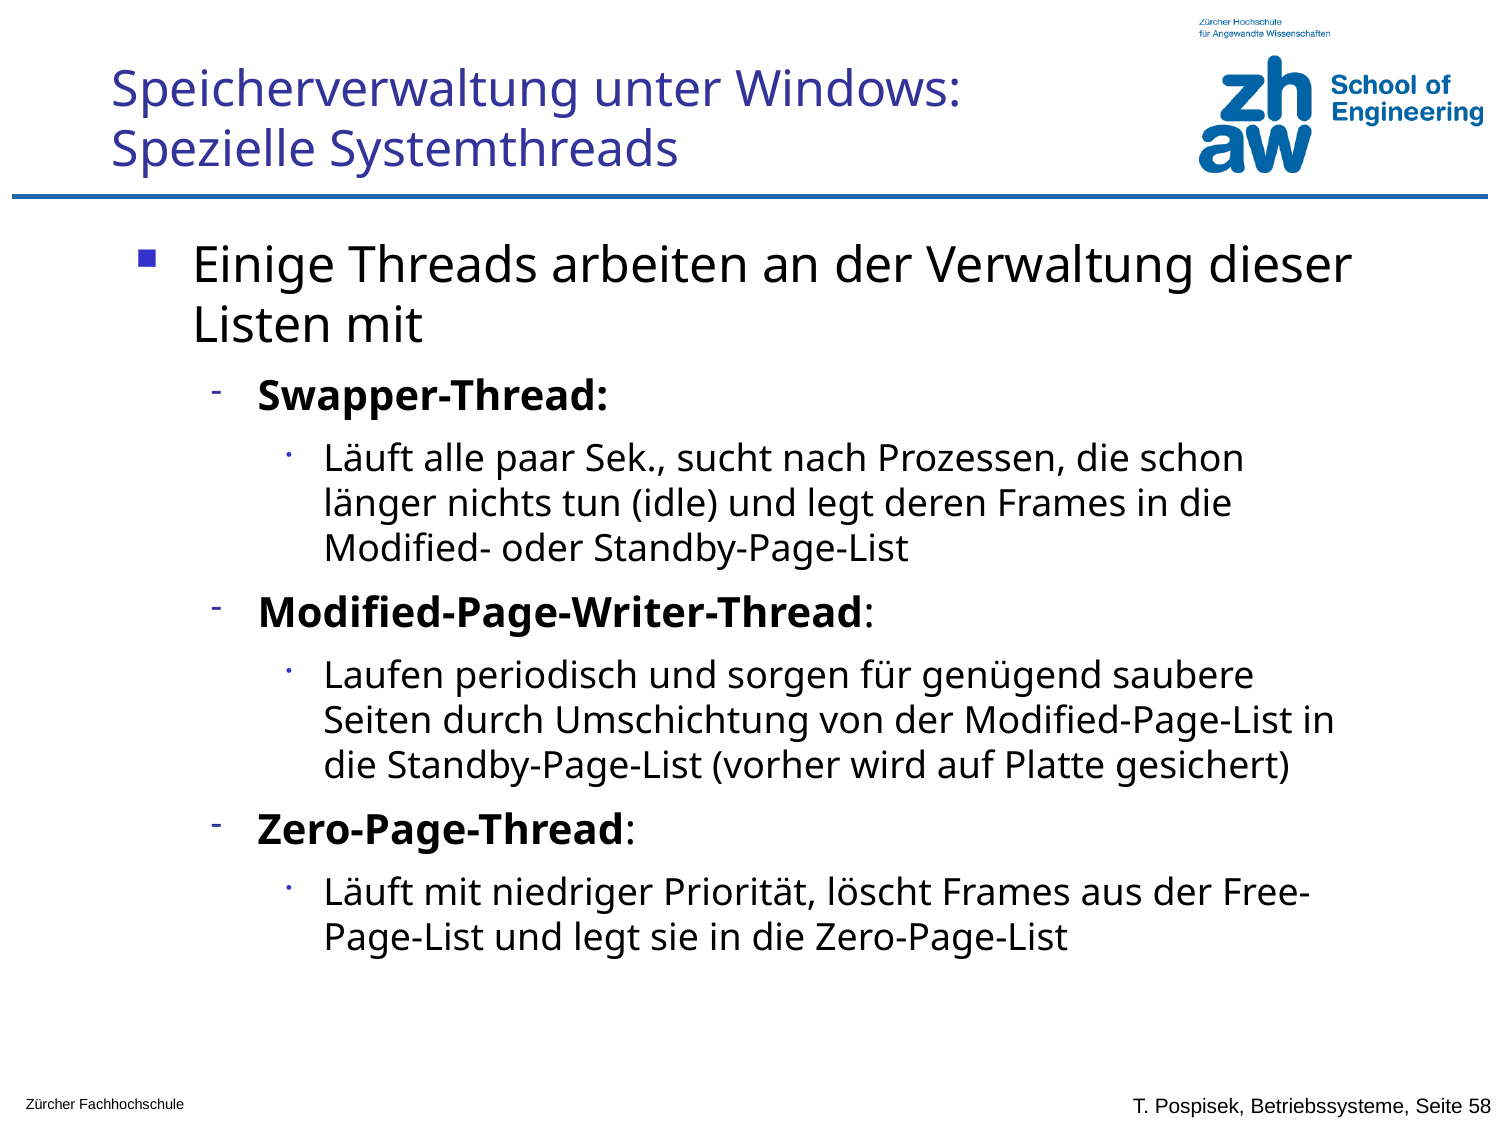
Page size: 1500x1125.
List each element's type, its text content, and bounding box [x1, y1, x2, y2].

title Speicherverwaltung unter Windows: Spezielle Systemthreads [96, 71, 1375, 185]
picture [1199, 19, 1483, 173]
list Einige Threads arbeiten an der Verwaltung dieser Listen mit Swapper-Thread: Läuft alle paar Sek., sucht nach Prozessen, die schon länger nichts tun (idle) und legt deren Frames in die Modified- oder Standby-Page-List Modified-Page-Writer-Thread: Laufen periodisch und sorgen für genügend saubere Seiten durch Umschichtung von der Modified-Page-List in die Standby-Page-List (vorher wird auf Platte gesichert) Zero-Page-Thread: Läuft mit niedriger Priorität, löscht Frames aus der Free-Page-List und legt sie in die Zero-Page-List [120, 224, 1375, 1038]
